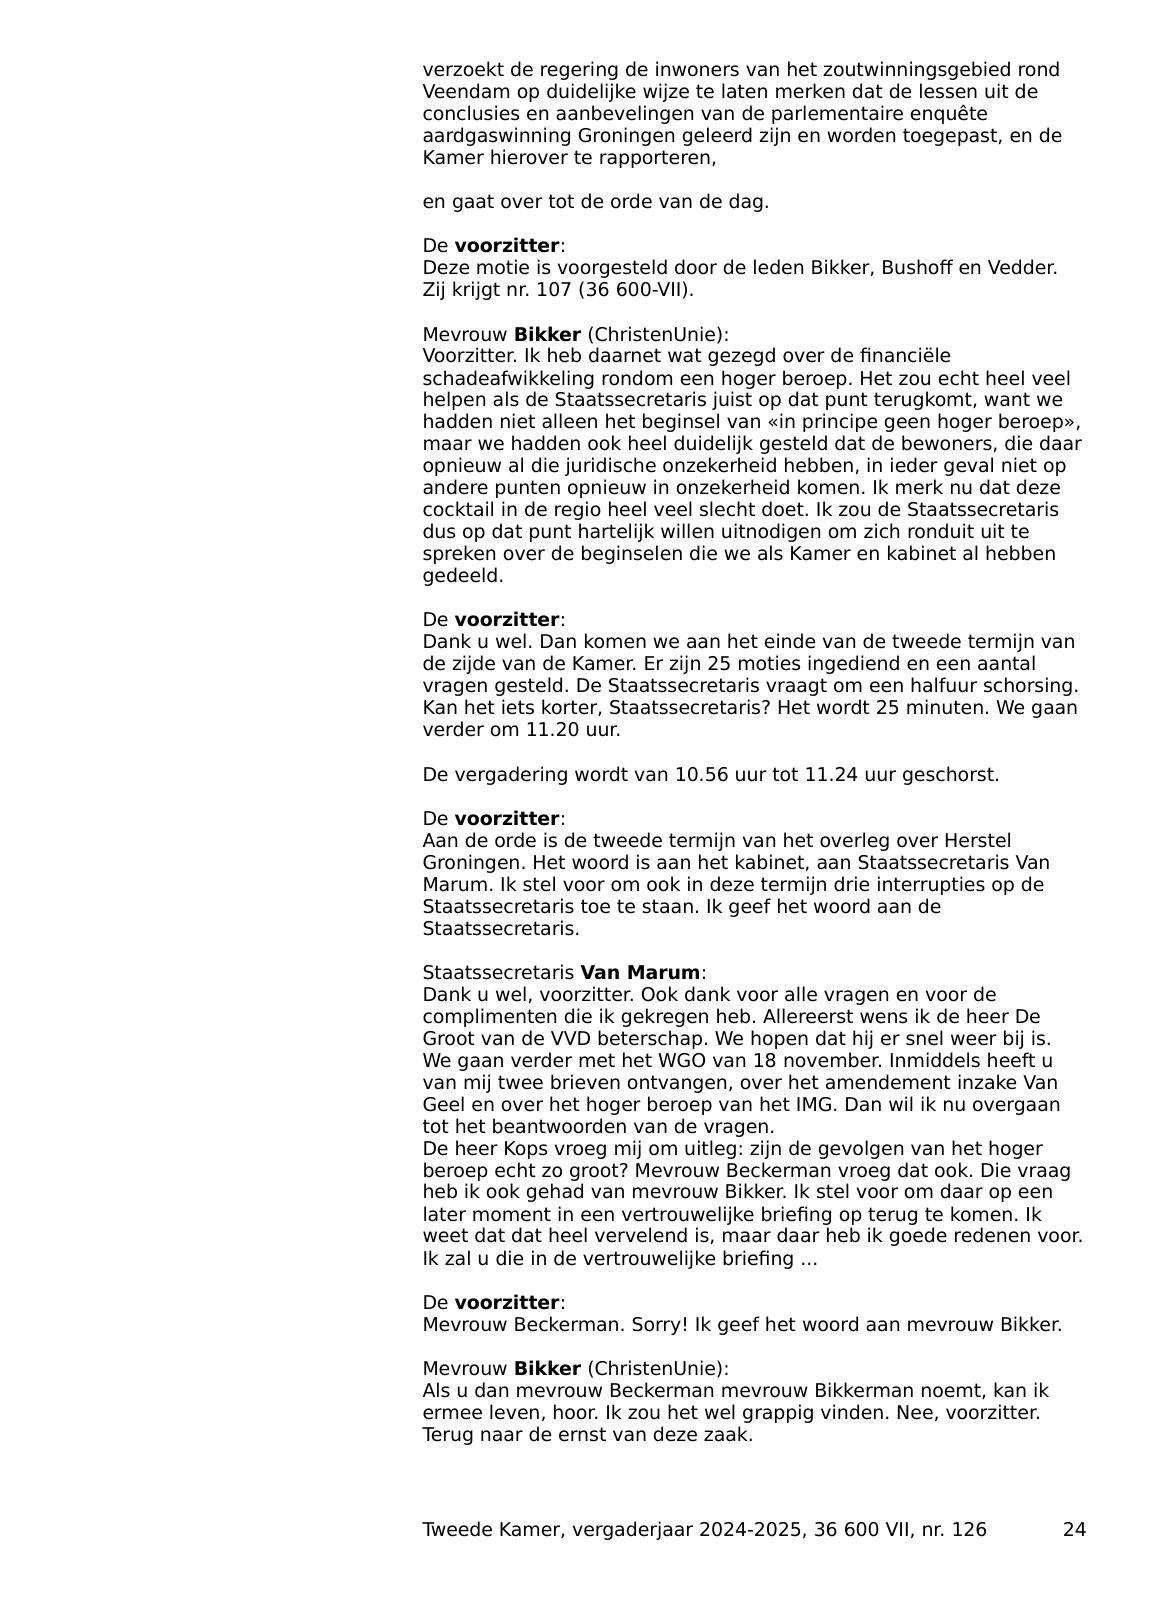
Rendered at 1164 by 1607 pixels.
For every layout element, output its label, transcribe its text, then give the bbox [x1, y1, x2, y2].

text Mevrouw Bikker (ChristenUnie): [422, 323, 1087, 345]
text Dank u wel, voorzitter. Ook dank voor alle vragen en voor de complimenten die ik gekregen heb. Allereerst wens ik de heer De Groot van de VVD beterschap. We hopen dat hij er snel weer bij is. [422, 984, 1087, 1049]
text Deze motie is voorgesteld door de leden Bikker, Bushoff en Vedder. [422, 257, 1087, 279]
text Als u dan mevrouw Beckerman mevrouw Bikkerman noemt, kan ik ermee leven, hoor. Ik zou het wel grappig vinden. Nee, voorzitter. Terug naar de ernst van deze zaak. [422, 1380, 1087, 1446]
text De voorzitter: [422, 808, 1087, 829]
text De vergadering wordt van 10.56 uur tot 11.24 uur geschorst. [422, 763, 1087, 785]
text verzoekt de regering de inwoners van het zoutwinningsgebied rond Veendam op duidelijke wijze te laten merken dat de lessen uit de conclusies en aanbevelingen van de parlementaire enquête aardgaswinning Groningen geleerd zijn en worden toegepast, en de Kamer hierover te rapporteren, [422, 59, 1087, 169]
text De voorzitter: [422, 235, 1087, 257]
text De heer Kops vroeg mij om uitleg: zijn de gevolgen van het hoger beroep echt zo groot? Mevrouw Beckerman vroeg dat ook. Die vraag heb ik ook gehad van mevrouw Bikker. Ik stel voor om daar op een later moment in een vertrouwelijke briefing op terug te komen. Ik weet dat dat heel vervelend is, maar daar heb ik goede redenen voor. Ik zal u die in de vertrouwelijke briefing ... [422, 1137, 1087, 1269]
text Zij krijgt nr. 107 (36 600-VII). [422, 279, 1087, 301]
text Voorzitter. Ik heb daarnet wat gezegd over de financiële schadeafwikkeling rondom een hoger beroep. Het zou echt heel veel helpen als de Staatssecretaris juist op dat punt terugkomt, want we hadden niet alleen het beginsel van «in principe geen hoger beroep», maar we hadden ook heel duidelijk gesteld dat de bewoners, die daar opnieuw al die juridische onzekerheid hebben, in ieder geval niet op andere punten opnieuw in onzekerheid komen. Ik merk nu dat deze cocktail in de regio heel veel slecht doet. Ik zou de Staatssecretaris dus op dat punt hartelijk willen uitnodigen om zich ronduit uit te spreken over de beginselen die we als Kamer en kabinet al hebben gedeeld. [422, 345, 1087, 587]
text De voorzitter: [422, 609, 1087, 631]
text Aan de orde is de tweede termijn van het overleg over Herstel Groningen. Het woord is aan het kabinet, aan Staatssecretaris Van Marum. Ik stel voor om ook in deze termijn drie interrupties op de Staatssecretaris toe te staan. Ik geef het woord aan de Staatssecretaris. [422, 829, 1087, 939]
text Mevrouw Beckerman. Sorry! Ik geef het woord aan mevrouw Bikker. [422, 1313, 1087, 1336]
text De voorzitter: [422, 1292, 1087, 1313]
text We gaan verder met het WGO van 18 november. Inmiddels heeft u van mij twee brieven ontvangen, over het amendement inzake Van Geel en over het hoger beroep van het IMG. Dan wil ik nu overgaan tot het beantwoorden van de vragen. [422, 1049, 1087, 1137]
text Dank u wel. Dan komen we aan het einde van de tweede termijn van de zijde van de Kamer. Er zijn 25 moties ingediend en een aantal vragen gesteld. De Staatssecretaris vraagt om een halfuur schorsing. Kan het iets korter, Staatssecretaris? Het wordt 25 minuten. We gaan verder om 11.20 uur. [422, 631, 1087, 741]
text en gaat over tot de orde van de dag. [422, 191, 1087, 213]
text Mevrouw Bikker (ChristenUnie): [422, 1358, 1087, 1380]
text Staatssecretaris Van Marum: [422, 962, 1087, 984]
